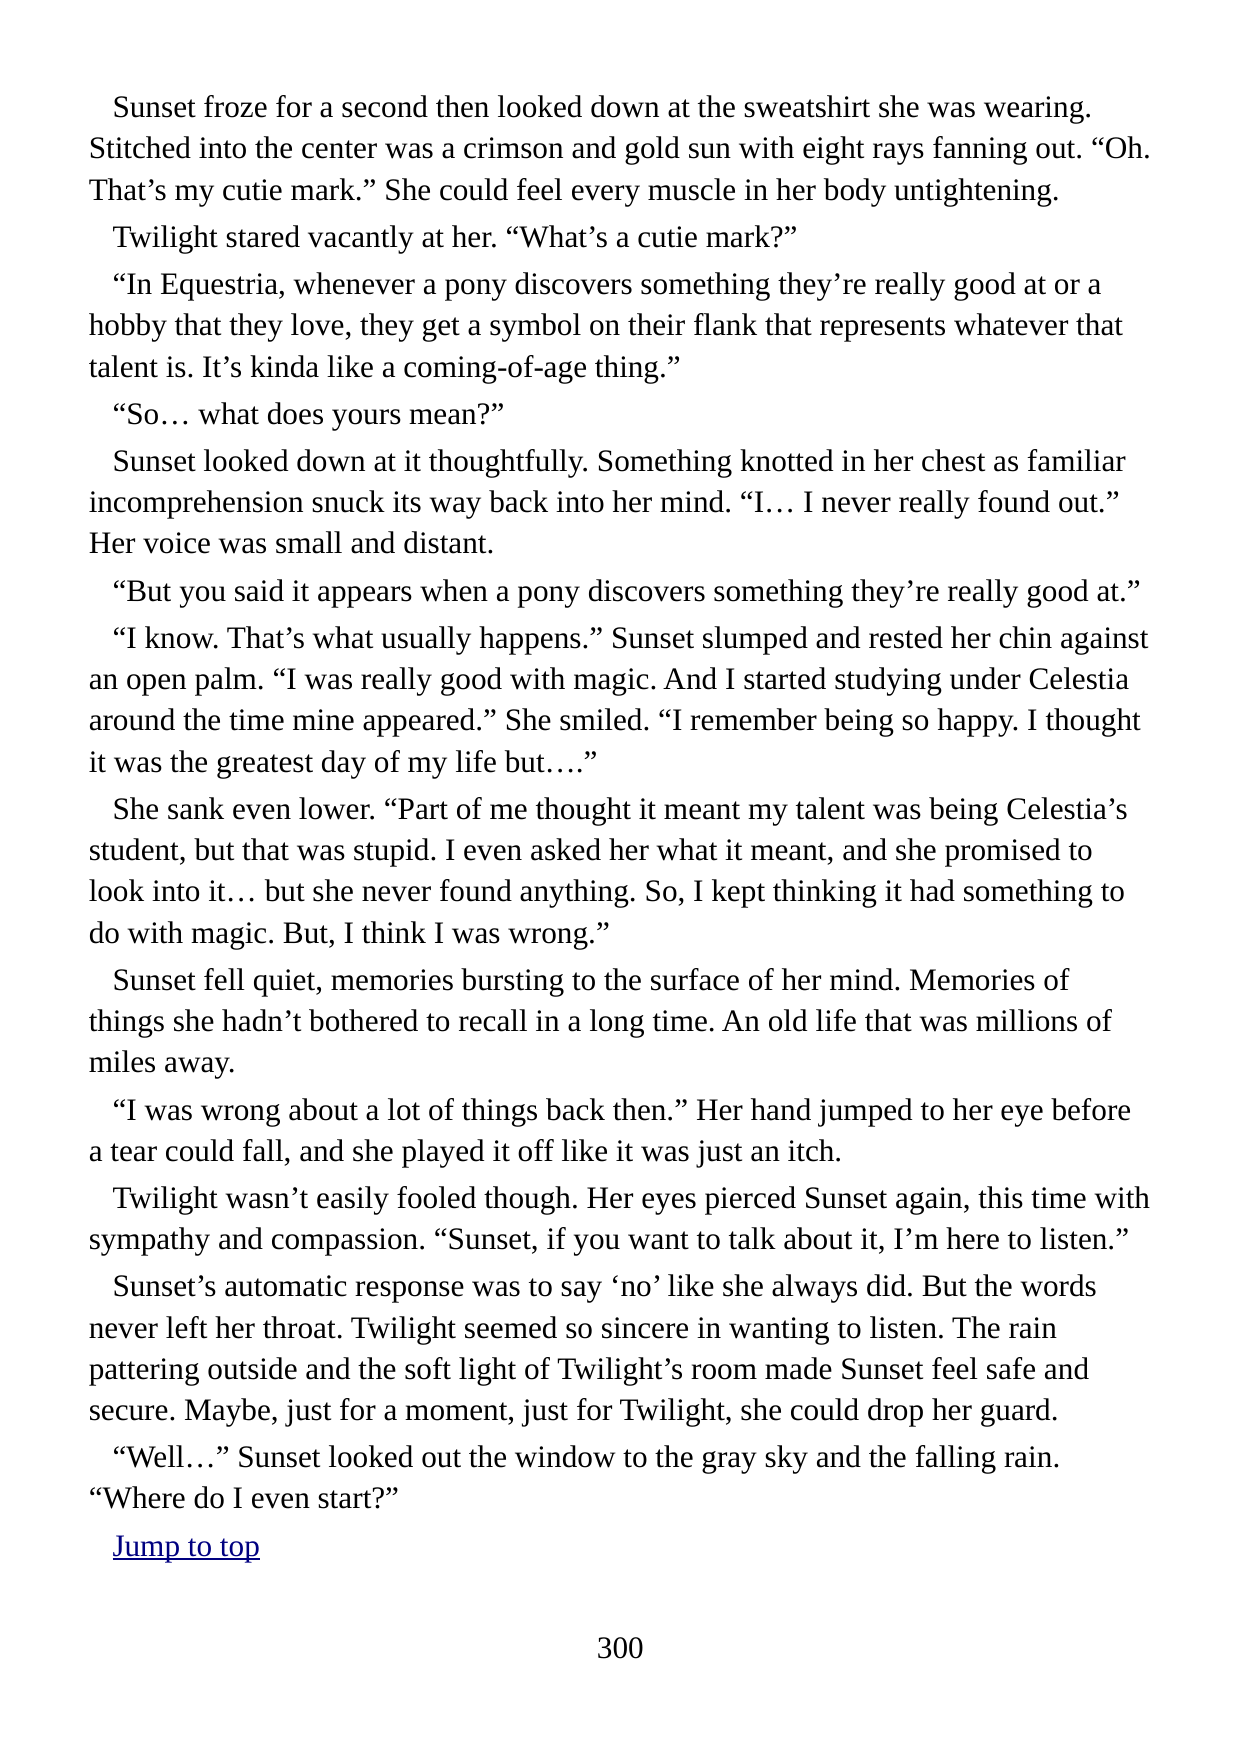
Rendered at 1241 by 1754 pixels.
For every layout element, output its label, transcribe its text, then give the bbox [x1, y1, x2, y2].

text “I know. That’s what usually happens.” Sunset slumped and rested her chin against an open palm. “I was really good with magic. And I started studying under Celestia around the time mine appeared.” She smiled. “I remember being so happy. I thought it was the greatest day of my life but….” [88, 619, 1152, 779]
text “So… what does yours mean?” [88, 395, 1152, 431]
text Sunset fell quiet, memories bursting to the surface of her mind. Memories of things she hadn’t bothered to recall in a long time. An old life that was millions of miles away. [88, 961, 1152, 1079]
text “I was wrong about a lot of things back then.” Her hand jumped to her eye before a tear could fall, and she played it off like it was just an itch. [88, 1091, 1152, 1168]
text Twilight wasn’t easily fooled though. Her eyes pierced Sunset again, this time with sympathy and compassion. “Sunset, if you want to talk about it, I’m here to listen.” [88, 1179, 1152, 1256]
text “But you said it appears when a pony discovers something they’re really good at.” [88, 572, 1152, 608]
text Twilight stared vacantly at her. “What’s a cutie mark?” [88, 218, 1152, 254]
text “In Equestria, whenever a pony discovers something they’re really good at or a hobby that they love, they get a symbol on their flank that represents whatever that talent is. It’s kinda like a coming-of-age thing.” [88, 265, 1152, 384]
text Sunset looked down at it thoughtfully. Something knotted in her chest as familiar incomprehension snuck its way back into her mind. “I… I never really found out.” Her voice was small and distant. [88, 442, 1152, 561]
text Jump to top [88, 1527, 1152, 1563]
text She sank even lower. “Part of me thought it meant my talent was being Celestia’s student, but that was stupid. I even asked her what it meant, and she promised to look into it… but she never found anything. So, I kept thinking it had something to do with magic. But, I think I was wrong.” [88, 790, 1152, 950]
text “Well…” Sunset looked out the window to the gray sky and the falling rain. “Where do I even start?” [88, 1438, 1152, 1516]
text Sunset’s automatic response was to say ‘no’ like she always did. But the words never left her throat. Twilight seemed so sincere in wanting to listen. The rain pattering outside and the soft light of Twilight’s room made Sunset feel safe and secure. Maybe, just for a moment, just for Twilight, she could drop her guard. [88, 1268, 1152, 1427]
text Sunset froze for a second then looked down at the sweatshirt she was wearing. Stitched into the center was a crimson and gold sun with eight rays fanning out. “Oh. That’s my cutie mark.” She could feel every muscle in her body untightening. [88, 88, 1152, 207]
